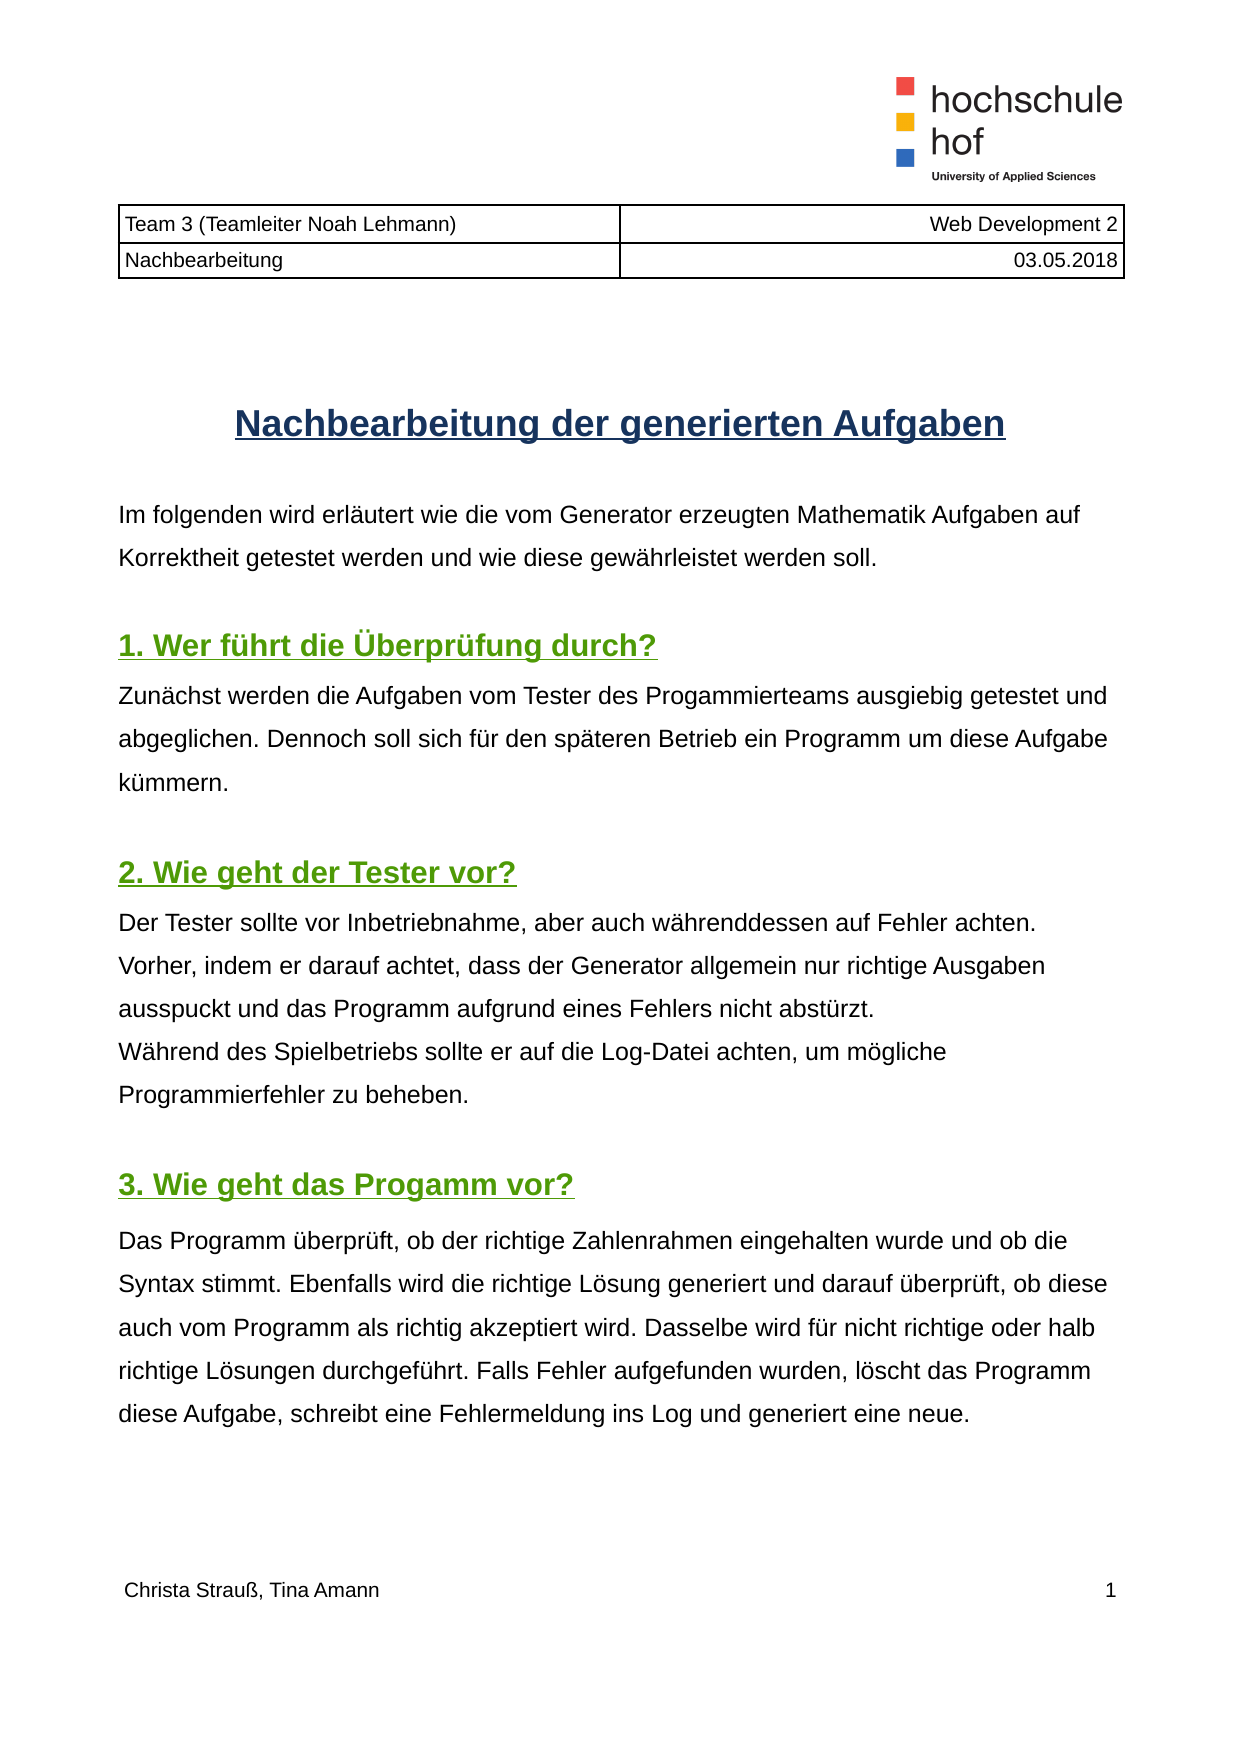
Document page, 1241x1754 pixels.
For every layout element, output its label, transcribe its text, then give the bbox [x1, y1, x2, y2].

text Das Programm überprüft, ob der richtige Zahlenrahmen eingehalten wurde und ob die Syntax stimmt. Ebenfalls wird die richtige Lösung generiert und darauf überprüft, ob diese auch vom Programm als richtig akzeptiert wird. Dasselbe wird für nicht richtige oder halb richtige Lösungen durchgeführt. Falls Fehler aufgefunden wurden, löscht das Programm diese Aufgabe, schreibt eine Fehlermeldung ins Log und generiert eine neue. [118, 1226, 1122, 1427]
text 3. Wie geht das Progamm vor? [118, 1166, 1122, 1202]
text Nachbearbeitung der generierten Aufgaben [118, 401, 1122, 444]
text 2. Wie geht der Tester vor? [118, 854, 1122, 890]
text 1. Wer führt die Überprüfung durch? [118, 627, 1122, 663]
text Der Tester sollte vor Inbetriebnahme, aber auch währenddessen auf Fehler achten. Vorher, indem er darauf achtet, dass der Generator allgemein nur richtige Ausgaben ausspuckt und das Programm aufgrund eines Fehlers nicht abstürzt. Während des Spielbetriebs sollte er auf die Log-Datei achten, um mögliche Programmierfehler zu beheben. [118, 908, 1122, 1109]
text Im folgenden wird erläutert wie die vom Generator erzeugten Mathematik Aufgaben auf Korrektheit getestet werden und wie diese gewährleistet werden soll. [118, 500, 1122, 572]
picture [896, 77, 1122, 182]
text Zunächst werden die Aufgaben vom Tester des Progammierteams ausgiebig getestet und abgeglichen. Dennoch soll sich für den späteren Betrieb ein Programm um diese Aufgabe kümmern. [118, 681, 1122, 796]
